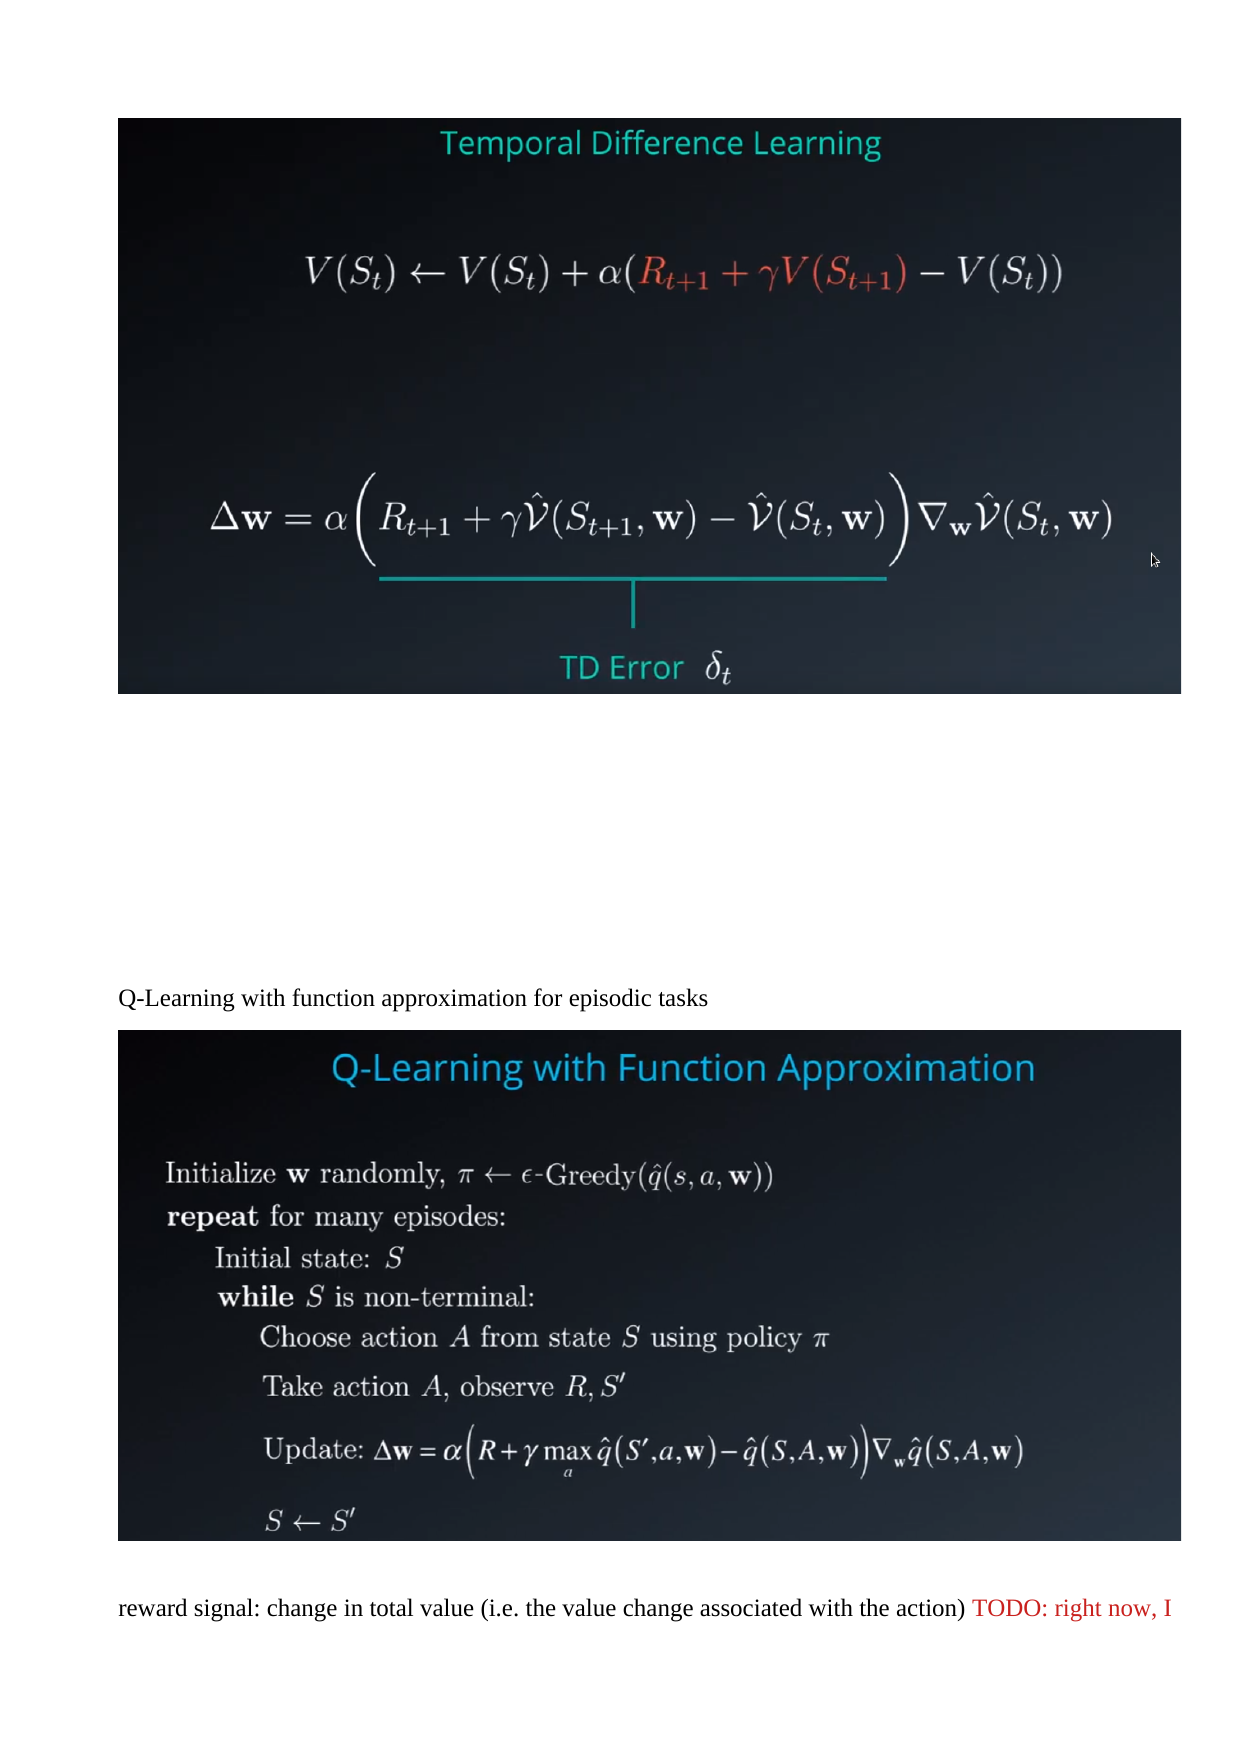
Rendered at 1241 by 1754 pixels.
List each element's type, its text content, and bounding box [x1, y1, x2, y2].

text reward signal: change in total value (i.e. the value change associated with the action) TODO: right now, I [118, 1593, 1181, 1621]
picture [118, 118, 1182, 694]
text Q-Learning with function approximation for episodic tasks [118, 983, 1181, 1012]
picture [118, 1030, 1182, 1541]
